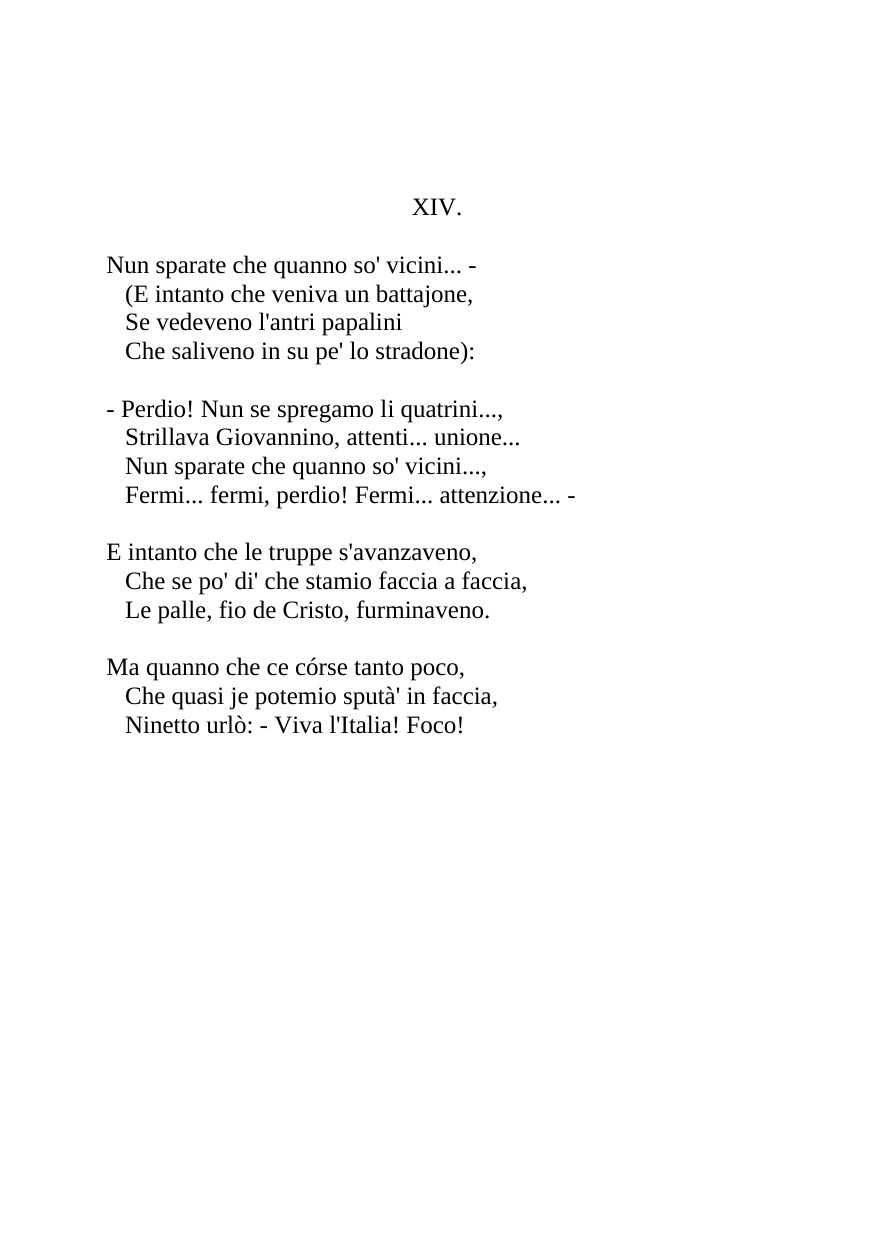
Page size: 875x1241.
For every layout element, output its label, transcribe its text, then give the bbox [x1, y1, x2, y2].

text XIV. [106, 192, 768, 221]
text Fermi... fermi, perdio! Fermi... attenzione... - [125, 480, 768, 509]
text Che se po' di' che stamio faccia a faccia, [125, 566, 768, 595]
text (E intanto che veniva un battajone, [125, 279, 768, 307]
text Nun sparate che quanno so' vicini... - [106, 250, 768, 279]
text - Perdio! Nun se spregamo li quatrini..., [106, 394, 768, 422]
text Che saliveno in su pe' lo stradone): [125, 336, 768, 365]
text Ninetto urlò: - Viva l'Italia! Foco! [125, 710, 768, 739]
text Strillava Giovannino, attenti... unione... [125, 422, 768, 451]
text Se vedeveno l'antri papalini [125, 307, 768, 336]
text Ma quanno che ce córse tanto poco, [106, 652, 768, 681]
text Che quasi je potemio sputà' in faccia, [125, 681, 768, 710]
text Le palle, fio de Cristo, furminaveno. [125, 595, 768, 624]
text E intanto che le truppe s'avanzaveno, [106, 537, 768, 566]
text Nun sparate che quanno so' vicini..., [125, 451, 768, 480]
